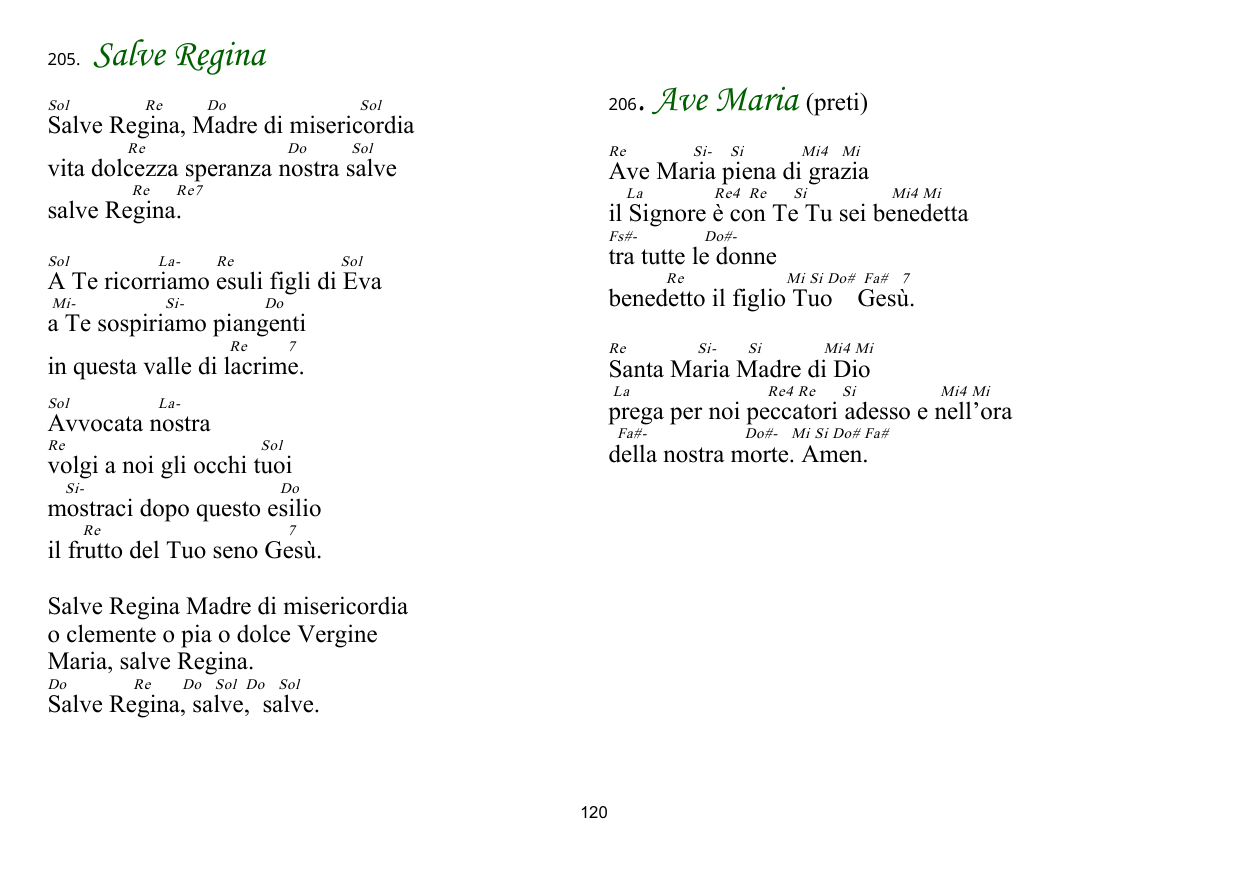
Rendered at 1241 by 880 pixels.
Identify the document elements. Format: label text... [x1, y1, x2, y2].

text o clemente o pia o dolce Vergine [47, 620, 581, 647]
text Salve Regina, Madre di misericordia [47, 112, 581, 139]
text vita dolcezza speranza nostra salve [47, 154, 581, 182]
text benedetto il figlio Tuo Gesù. [608, 284, 1142, 312]
text il frutto del Tuo seno Gesù. [47, 537, 581, 564]
text Mi- Si- Do [47, 294, 581, 309]
text 206. Ave Maria (preti) [608, 81, 1142, 122]
text La Re4 Re Si Mi4 Mi [608, 185, 1142, 199]
text mostraci dopo questo esilio [47, 494, 581, 522]
text Fa#- Do#- Mi Si Do# Fa# [608, 425, 1142, 440]
text Salve Regina, salve, salve. [47, 690, 581, 718]
text La Re4 Re Si Mi4 Mi [608, 382, 1142, 397]
text salve Regina. [47, 197, 581, 224]
text Re Re7 [47, 182, 581, 197]
text Si- Do [47, 479, 581, 494]
text a Te sospiriamo piangenti [47, 309, 581, 337]
text il Signore è con Te Tu sei benedetta [608, 199, 1142, 227]
text Maria, salve Regina. [47, 647, 581, 675]
text Ave Maria piena di grazia [608, 157, 1142, 185]
text Sol Re Do Sol [47, 97, 581, 112]
text tra tutte le donne [608, 242, 1142, 270]
text Fs#- Do#- [608, 227, 1142, 242]
text Re Si- Si Mi4 Mi [608, 142, 1142, 157]
text in questa valle di lacrime. [47, 352, 581, 379]
text Avvocata nostra [47, 409, 581, 437]
text Salve Regina Madre di misericordia [47, 592, 581, 620]
text Re 7 [47, 522, 581, 537]
text Sol La- Re Sol [47, 252, 581, 267]
text volgi a noi gli occhi tuoi [47, 452, 581, 479]
text prega per noi peccatori adesso e nell’ora [608, 397, 1178, 425]
text Re Mi Si Do# Fa# 7 [608, 270, 1142, 284]
text Do Re Do Sol Do Sol [47, 675, 581, 690]
text Sol La- [47, 394, 581, 409]
text Santa Maria Madre di Dio [608, 355, 1142, 382]
text Re Do Sol [47, 139, 581, 154]
text Re Sol [47, 437, 581, 452]
text Re Si- Si Mi4 Mi [608, 340, 1142, 355]
text 205. Salve Regina [47, 35, 581, 76]
text Re 7 [47, 337, 581, 352]
text della nostra morte. Amen. [608, 440, 1142, 467]
text A Te ricorriamo esuli figli di Eva [47, 267, 581, 294]
